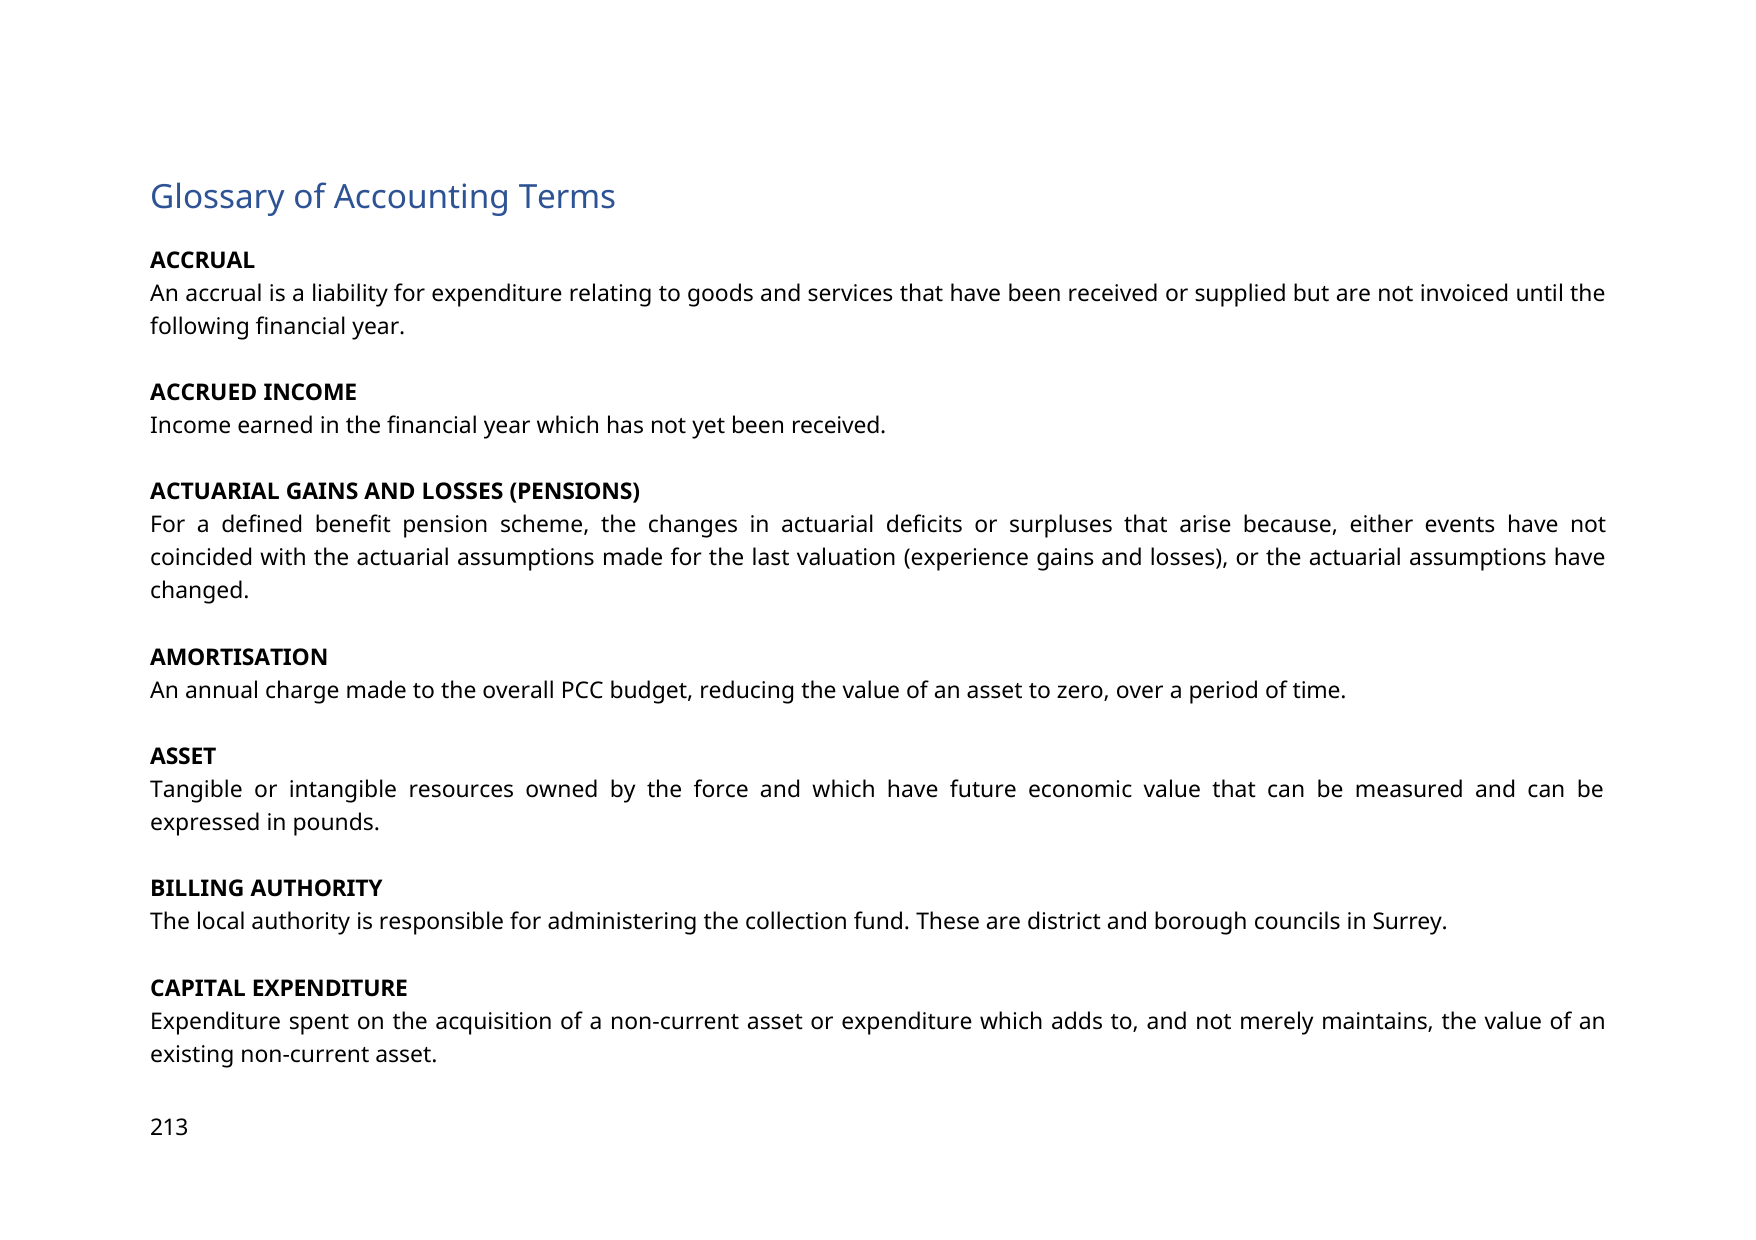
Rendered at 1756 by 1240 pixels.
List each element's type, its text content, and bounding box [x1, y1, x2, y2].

text Expenditure spent on the acquisition of a non-current asset or expenditure which adds to, and not merely maintains, the value of an existing non-current asset. [150, 1005, 1606, 1069]
subtitle ACTUARIAL GAINS AND LOSSES (PENSIONS) [150, 475, 1726, 507]
subtitle CAPITAL EXPENDITURE [150, 972, 1726, 1003]
text The local authority is responsible for administering the collection fund. These are district and borough councils in Surrey. [150, 905, 1726, 936]
text An annual charge made to the overall PCC budget, reducing the value of an asset to zero, over a period of time. [150, 674, 1726, 705]
subtitle ACCRUAL [150, 244, 1726, 275]
text An accrual is a liability for expenditure relating to goods and services that have been received or supplied but are not invoiced until the following financial year. [150, 277, 1606, 341]
subtitle ASSET [150, 740, 1726, 771]
subtitle BILLING AUTHORITY [150, 872, 1726, 903]
text Tangible or intangible resources owned by the force and which have future economic value that can be measured and can be expressed in pounds. [150, 773, 1606, 837]
subtitle Glossary of Accounting Terms [150, 173, 1726, 218]
subtitle ACCRUED INCOME [150, 376, 1726, 407]
text For a defined benefit pension scheme, the changes in actuarial deficits or surpluses that arise because, either events have not coincided with the actuarial assumptions made for the last valuation (experience gains and losses), or the actuarial assumptions have changed. [150, 508, 1606, 606]
subtitle AMORTISATION [150, 641, 1726, 672]
text Income earned in the financial year which has not yet been received. [150, 409, 1726, 440]
